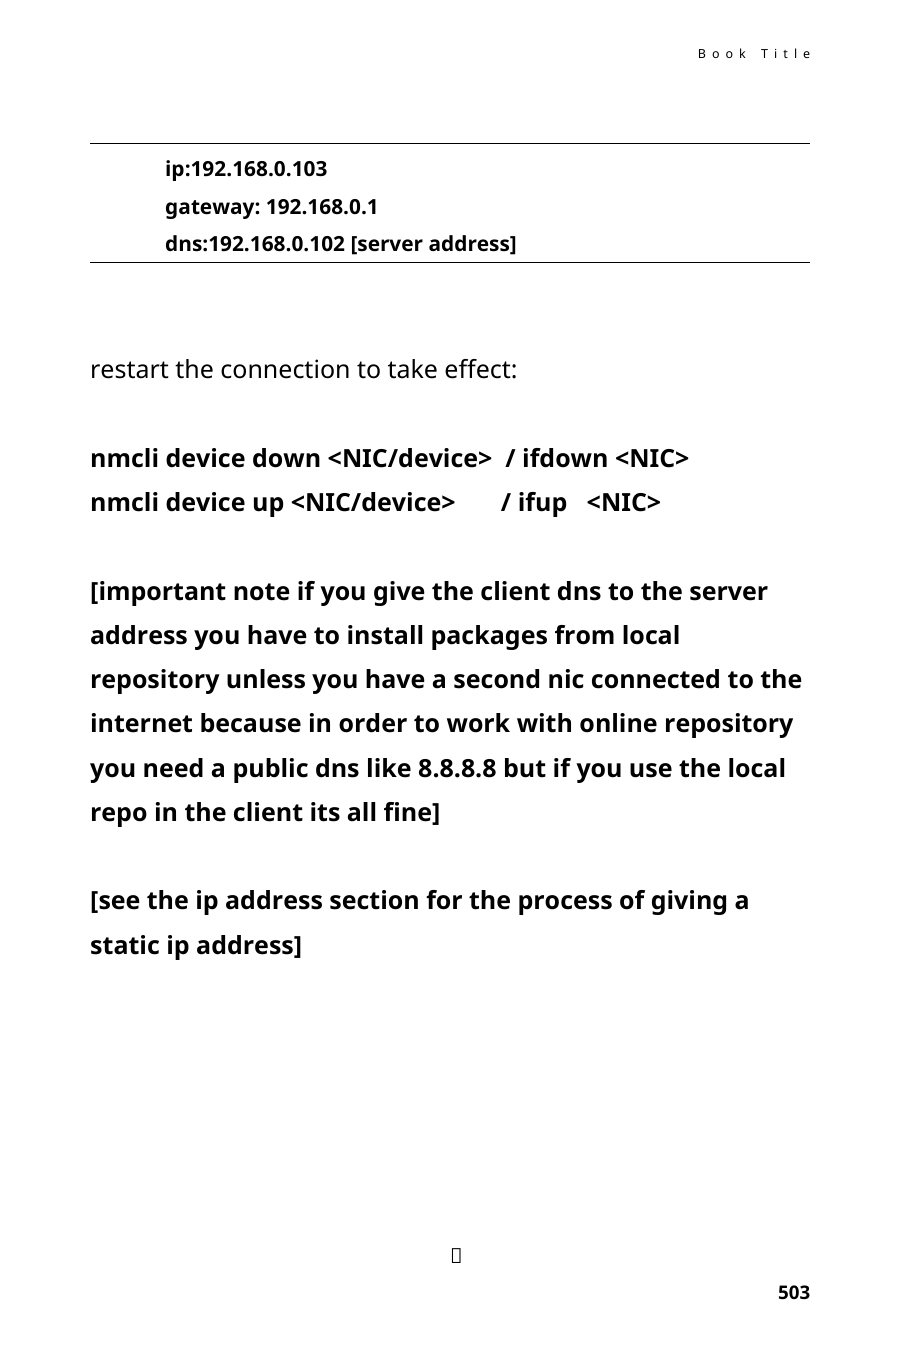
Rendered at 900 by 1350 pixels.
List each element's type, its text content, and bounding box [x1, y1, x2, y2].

text ip:192.168.0.103 [90, 154, 810, 182]
text nmcli device up <NIC/device> / ifup <NIC> [90, 484, 810, 519]
text [see the ip address section for the process of giving a static ip address] [90, 883, 810, 961]
text restart the connection to take effect: [90, 352, 810, 386]
text dns:192.168.0.102 [server address] [90, 229, 810, 262]
text nmcli device down <NIC/device> / ifdown <NIC> [90, 440, 810, 474]
text [important note if you give the client dns to the server address you have to install packages from local repository unless you have a second nic connected to the internet because in order to work with online repository you need a public dns like 8.8.8.8 but if you use the local repo in the client its all fine] [90, 573, 810, 828]
text gateway: 192.168.0.1 [90, 192, 810, 221]
